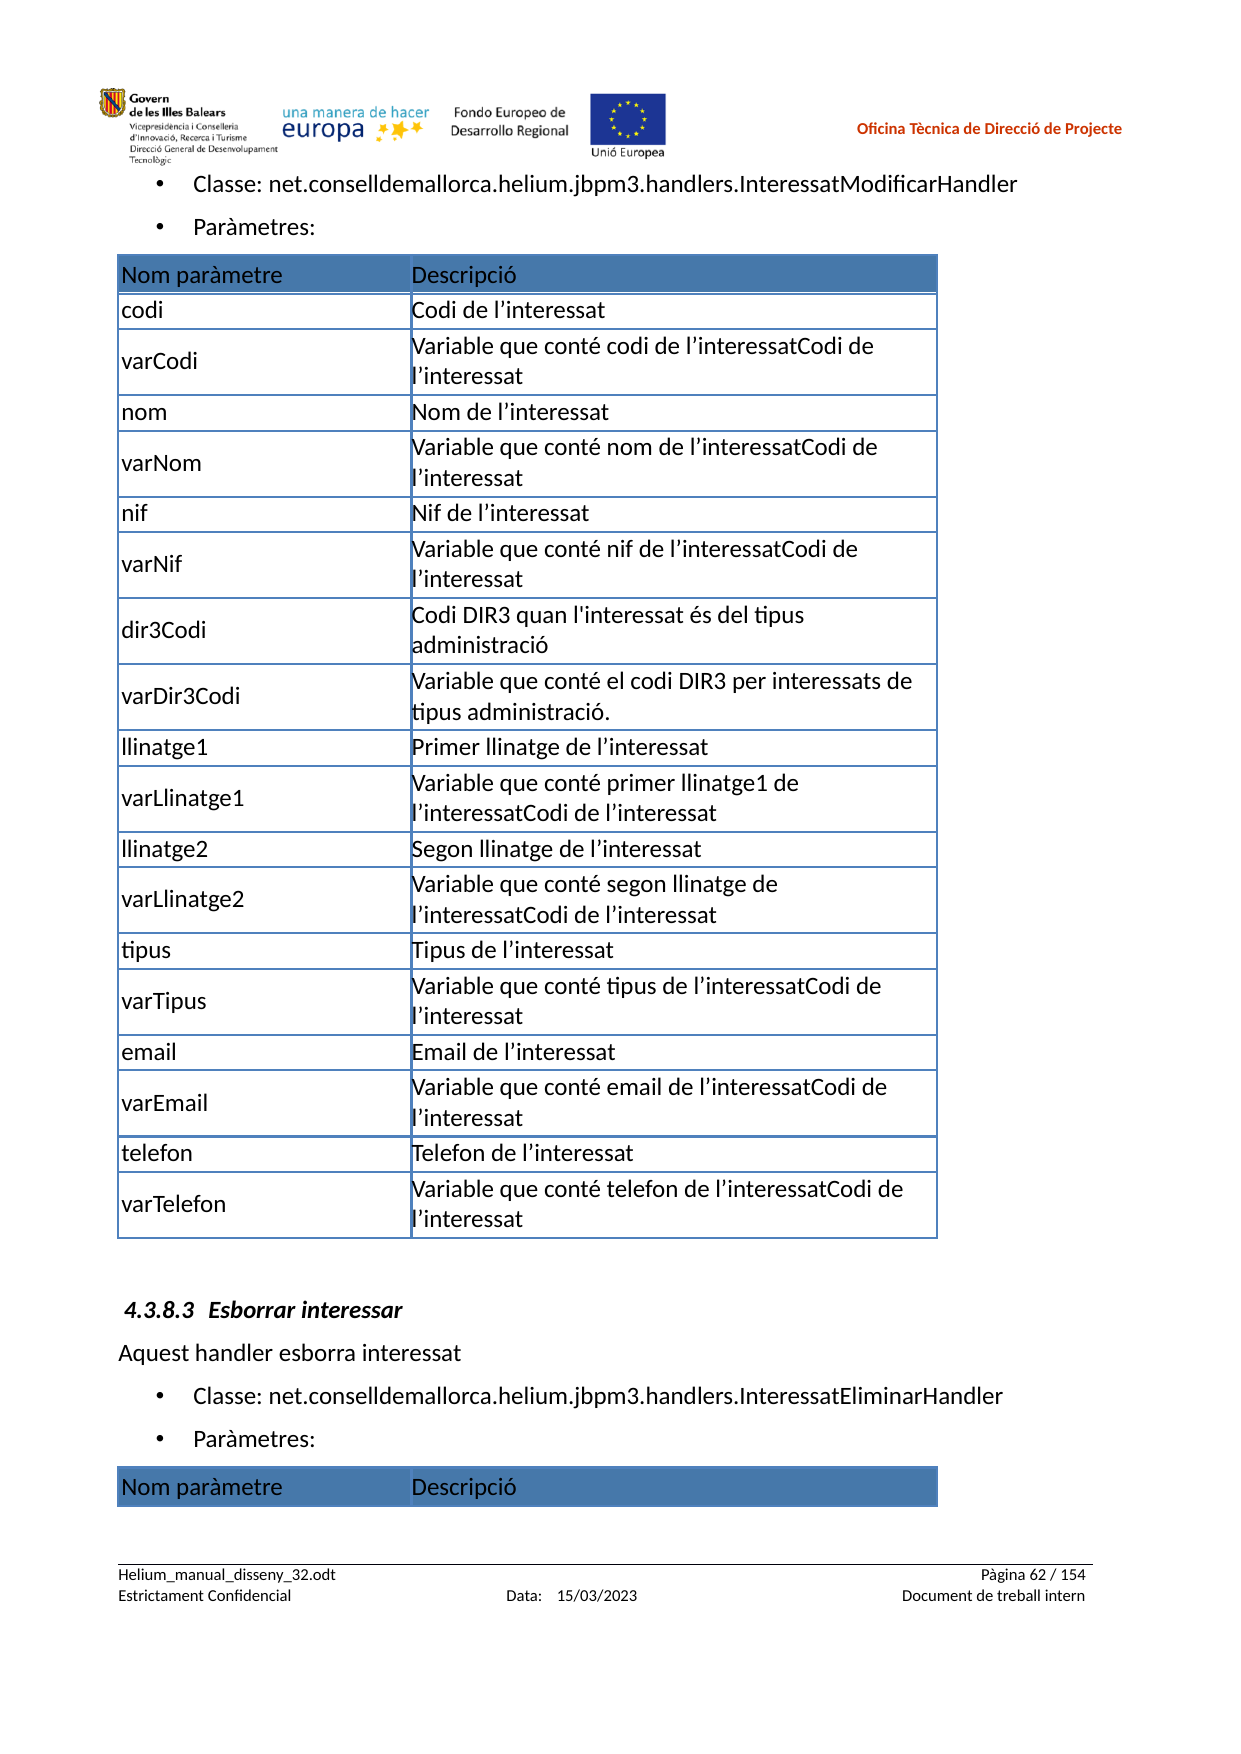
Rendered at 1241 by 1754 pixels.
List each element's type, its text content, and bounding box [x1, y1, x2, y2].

table_cell Codi DIR3 quan l'interessat és del tipus administració [413, 599, 936, 663]
table_cell Email de l’interessat [413, 1036, 936, 1069]
table_header Descripció [413, 1469, 936, 1505]
table_cell varDir3Codi [119, 665, 410, 729]
table_cell varTipus [119, 970, 410, 1034]
table_cell Variable que conté nom de l’interessatCodi de l’interessat [413, 432, 936, 496]
table_cell Variable que conté el codi DIR3 per interessats de tipus administració. [413, 665, 936, 729]
table_cell Nom de l’interessat [413, 396, 936, 429]
table_cell varLlinatge1 [119, 767, 410, 831]
table_cell tipus [119, 934, 410, 968]
list Classe: net.conselldemallorca.helium.jbpm3.handlers.InteressatModificarHandler [156, 168, 1122, 198]
list Classe: net.conselldemallorca.helium.jbpm3.handlers.InteressatEliminarHandler [156, 1380, 1122, 1411]
table_header Nom paràmetre [119, 256, 410, 292]
table_cell Variable que conté primer llinatge1 de l’interessatCodi de l’interessat [413, 767, 936, 831]
picture [99, 87, 668, 166]
table_cell varCodi [119, 330, 410, 394]
table_header Descripció [413, 256, 936, 292]
table_cell varEmail [119, 1071, 410, 1135]
table_cell varNif [119, 533, 410, 597]
text Aquest handler esborra interessat [118, 1337, 1122, 1368]
table_cell Nif de l’interessat [413, 498, 936, 531]
table_cell nom [119, 396, 410, 429]
table_cell telefon [119, 1138, 410, 1171]
table_cell llinatge1 [119, 731, 410, 765]
table_cell llinatge2 [119, 833, 410, 866]
table_cell Telefon de l’interessat [413, 1138, 936, 1171]
table_cell Variable que conté tipus de l’interessatCodi de l’interessat [413, 970, 936, 1034]
table_cell Segon llinatge de l’interessat [413, 833, 936, 866]
table_cell Variable que conté telefon de l’interessatCodi de l’interessat [413, 1173, 936, 1237]
list Paràmetres: [156, 211, 1122, 241]
table_cell Variable que conté nif de l’interessatCodi de l’interessat [413, 533, 936, 597]
table_cell Primer llinatge de l’interessat [413, 731, 936, 765]
table_cell varLlinatge2 [119, 868, 410, 932]
table_cell Codi de l’interessat [413, 295, 936, 328]
table_cell email [119, 1036, 410, 1069]
table_cell Variable que conté email de l’interessatCodi de l’interessat [413, 1071, 936, 1135]
table_cell codi [119, 295, 410, 328]
table_header Nom paràmetre [119, 1469, 410, 1505]
table_cell Variable que conté segon llinatge de l’interessatCodi de l’interessat [413, 868, 936, 932]
table_cell varNom [119, 432, 410, 496]
list Paràmetres: [156, 1423, 1122, 1454]
subtitle Esborrar interessar [118, 1294, 1122, 1325]
table_cell nif [119, 498, 410, 531]
table_cell Variable que conté codi de l’interessatCodi de l’interessat [413, 330, 936, 394]
table_cell Tipus de l’interessat [413, 934, 936, 968]
table_cell varTelefon [119, 1173, 410, 1237]
table_cell dir3Codi [119, 599, 410, 663]
